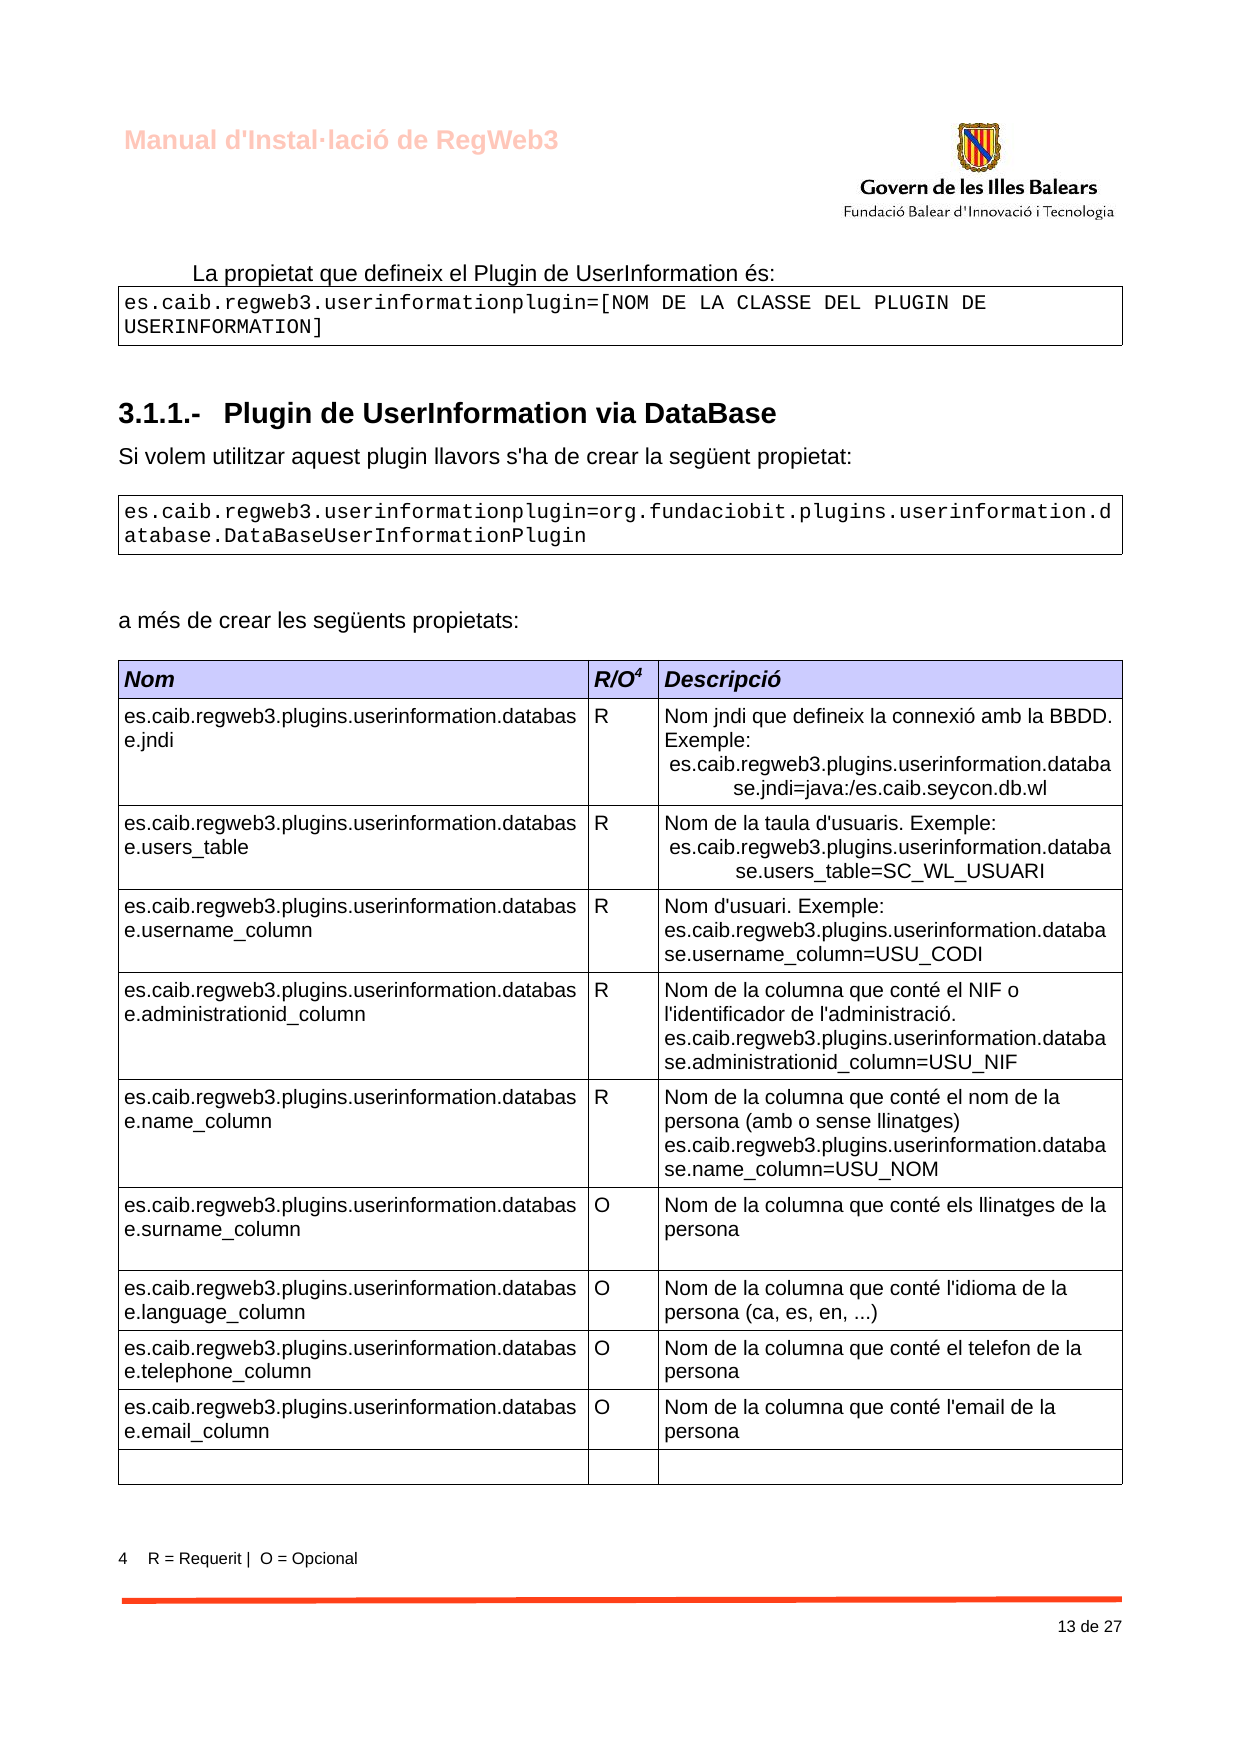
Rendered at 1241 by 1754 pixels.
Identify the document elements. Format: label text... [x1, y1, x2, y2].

table_cell [589, 1450, 658, 1484]
text a més de crear les següents propietats: [118, 607, 1122, 633]
table_header R/O [589, 661, 658, 698]
table_cell es.caib.regweb3.plugins.userinformation.database.language_column [119, 1271, 588, 1329]
table_cell R [589, 1080, 658, 1187]
table_cell Nom de la columna que conté els llinatges de la persona [659, 1188, 1122, 1270]
table_cell Nom de la columna que conté el telefon de la persona [659, 1331, 1122, 1389]
table_cell O [589, 1271, 658, 1329]
table_cell Nom jndi que defineix la connexió amb la BBDD. Exemple: es.caib.regweb3.plugins.userinformation.database.jndi=java:/es.caib.seycon.db.wl [659, 699, 1122, 805]
table_cell O [589, 1188, 658, 1270]
table_cell Nom d'usuari. Exemple: es.caib.regweb3.plugins.userinformation.database.username_column=USU_CODI [659, 890, 1122, 972]
table_cell Nom de la columna que conté el NIF o l'identificador de l'administració. es.caib.regweb3.plugins.userinformation.database.administrationid_column=USU_NIF [659, 973, 1122, 1079]
table_cell R [589, 806, 658, 888]
table_cell es.caib.regweb3.plugins.userinformation.database.telephone_column [119, 1331, 588, 1389]
table_cell R [589, 890, 658, 972]
table_cell es.caib.regweb3.plugins.userinformation.database.administrationid_column [119, 973, 588, 1079]
table_cell O [589, 1331, 658, 1389]
table_header Descripció [659, 661, 1122, 698]
picture [840, 123, 1117, 220]
table_header es.caib.regweb3.userinformationplugin=org.fundaciobit.plugins.userinformation.database.DataBaseUserInformationPlugin [119, 496, 1122, 554]
table_header es.caib.regweb3.userinformationplugin=[NOM DE LA CLASSE DEL PLUGIN DE USERINFORMATION] [119, 287, 1122, 345]
table_cell es.caib.regweb3.plugins.userinformation.database.jndi [119, 699, 588, 805]
table_cell Nom de la taula d'usuaris. Exemple: es.caib.regweb3.plugins.userinformation.database.users_table=SC_WL_USUARI [659, 806, 1122, 888]
table_cell es.caib.regweb3.plugins.userinformation.database.surname_column [119, 1188, 588, 1270]
table_cell Nom de la columna que conté el nom de la persona (amb o sense llinatges) es.caib.regweb3.plugins.userinformation.database.name_column=USU_NOM [659, 1080, 1122, 1187]
subtitle Plugin de UserInformation via DataBase [118, 397, 1122, 430]
table_cell es.caib.regweb3.plugins.userinformation.database.username_column [119, 890, 588, 972]
text Si volem utilitzar aquest plugin llavors s'ha de crear la següent propietat: [118, 443, 1122, 469]
table_cell R [589, 699, 658, 805]
table_cell [119, 1450, 588, 1484]
table_cell Nom de la columna que conté l'email de la persona [659, 1390, 1122, 1448]
table_cell es.caib.regweb3.plugins.userinformation.database.name_column [119, 1080, 588, 1187]
table_cell [659, 1450, 1122, 1484]
text La propietat que defineix el Plugin de UserInformation és: [118, 260, 1122, 286]
table_cell R [589, 973, 658, 1079]
table_cell O [589, 1390, 658, 1448]
table_cell es.caib.regweb3.plugins.userinformation.database.users_table [119, 806, 588, 888]
table_cell es.caib.regweb3.plugins.userinformation.database.email_column [119, 1390, 588, 1448]
table_cell Nom de la columna que conté l'idioma de la persona (ca, es, en, ...) [659, 1271, 1122, 1329]
table_header Nom [119, 661, 588, 698]
